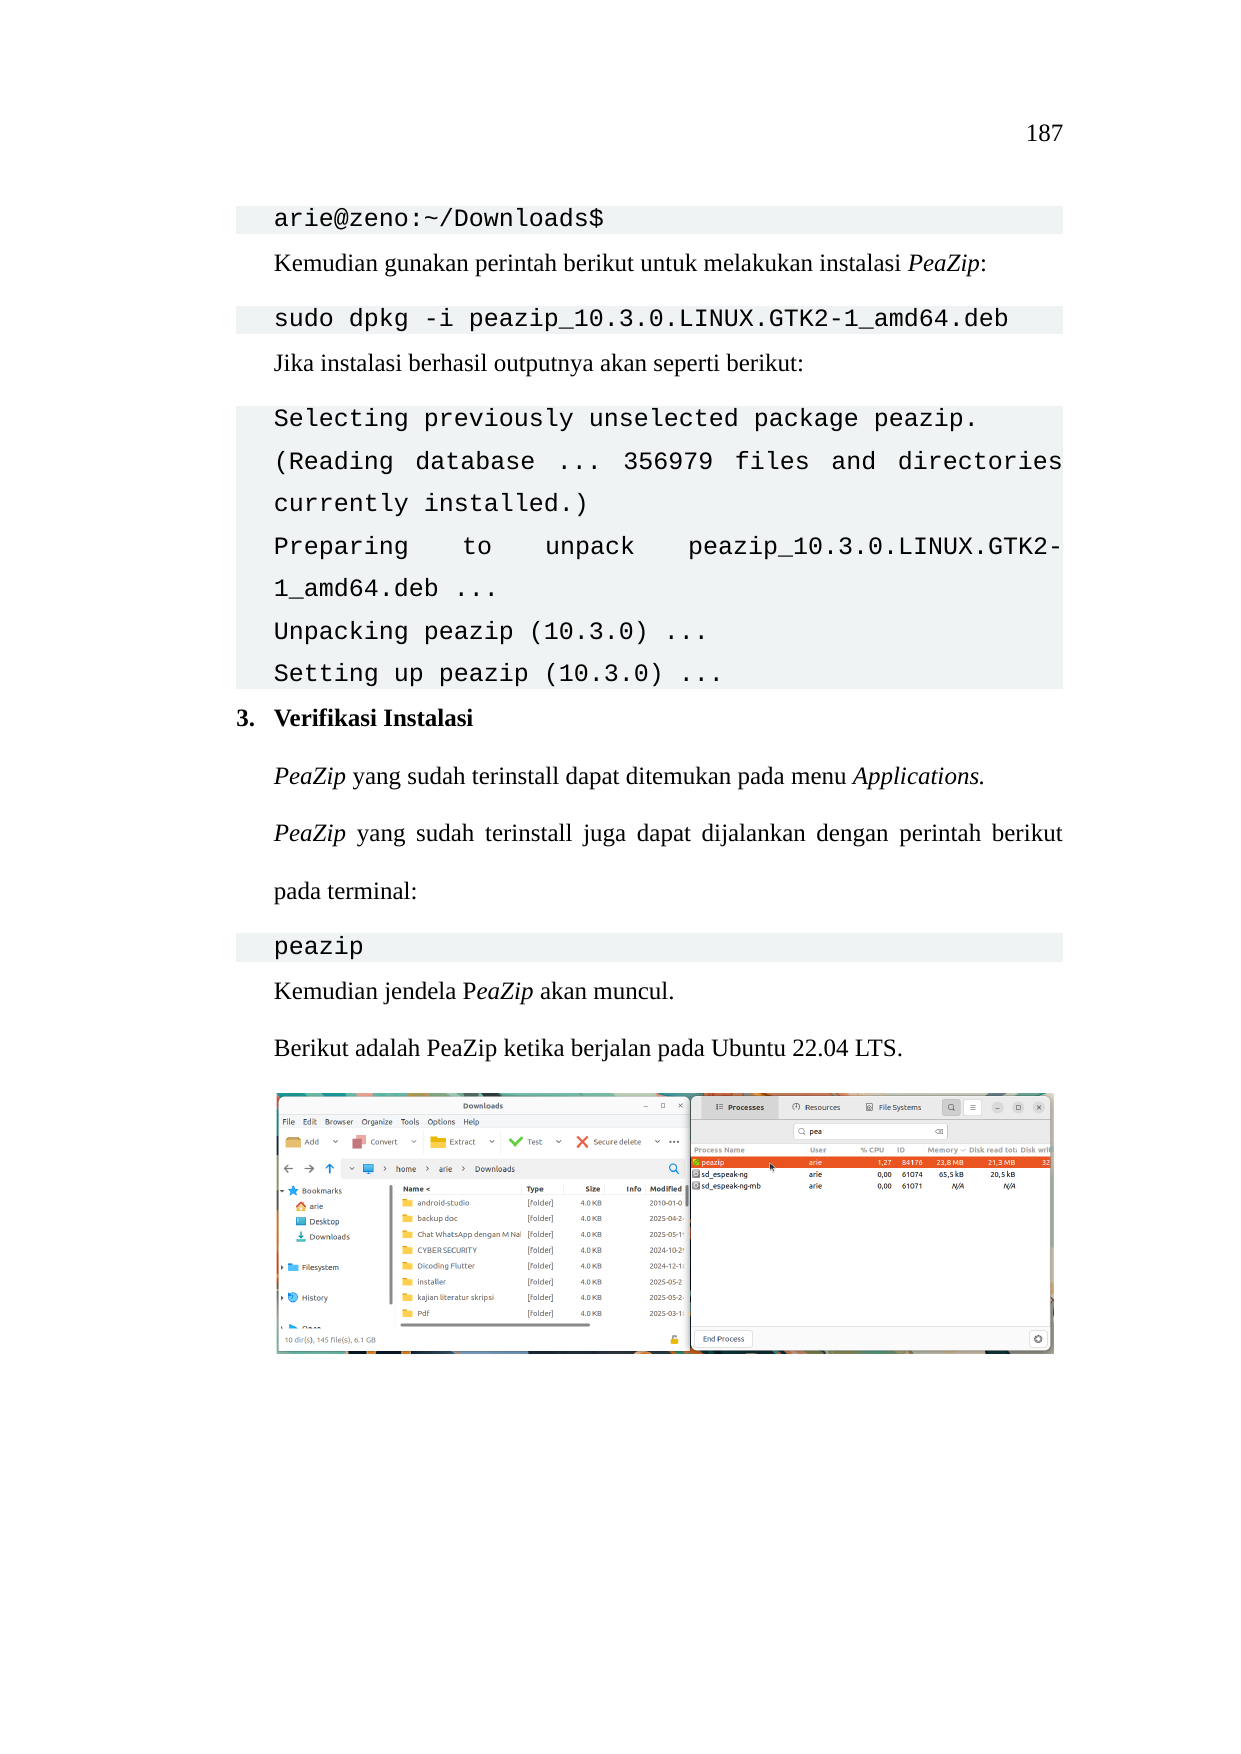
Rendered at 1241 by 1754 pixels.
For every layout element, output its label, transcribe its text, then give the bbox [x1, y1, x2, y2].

list arie@zeno:~/Downloads$ [236, 206, 1063, 234]
list Selecting previously unselected package peazip. [236, 406, 1063, 434]
list Unpacking peazip (10.3.0) ... [236, 618, 1063, 647]
list PeaZip yang sudah terinstall dapat ditemukan pada menu Applications. [236, 761, 1063, 790]
list Kemudian jendela PeaZip akan muncul. [236, 976, 1063, 1005]
list Kemudian gunakan perintah berikut untuk melakukan instalasi PeaZip: [236, 248, 1063, 277]
list Setting up peazip (10.3.0) ... [236, 661, 1063, 689]
list peazip [236, 933, 1063, 962]
list Verifikasi Instalasi [236, 703, 1063, 732]
list PeaZip yang sudah terinstall juga dapat dijalankan dengan perintah berikut pada terminal: [236, 818, 1063, 905]
list sudo dpkg -i peazip_10.3.0.LINUX.GTK2-1_amd64.deb [236, 306, 1063, 334]
picture [276, 1093, 1054, 1354]
list (Reading database ... 356979 files and directories currently installed.) [236, 448, 1063, 519]
list Jika instalasi berhasil outputnya akan seperti berikut: [236, 348, 1063, 377]
list Preparing to unpack peazip_10.3.0.LINUX.GTK2-1_amd64.deb ... [236, 533, 1063, 604]
list Berikut adalah PeaZip ketika berjalan pada Ubuntu 22.04 LTS. [236, 1033, 1063, 1062]
